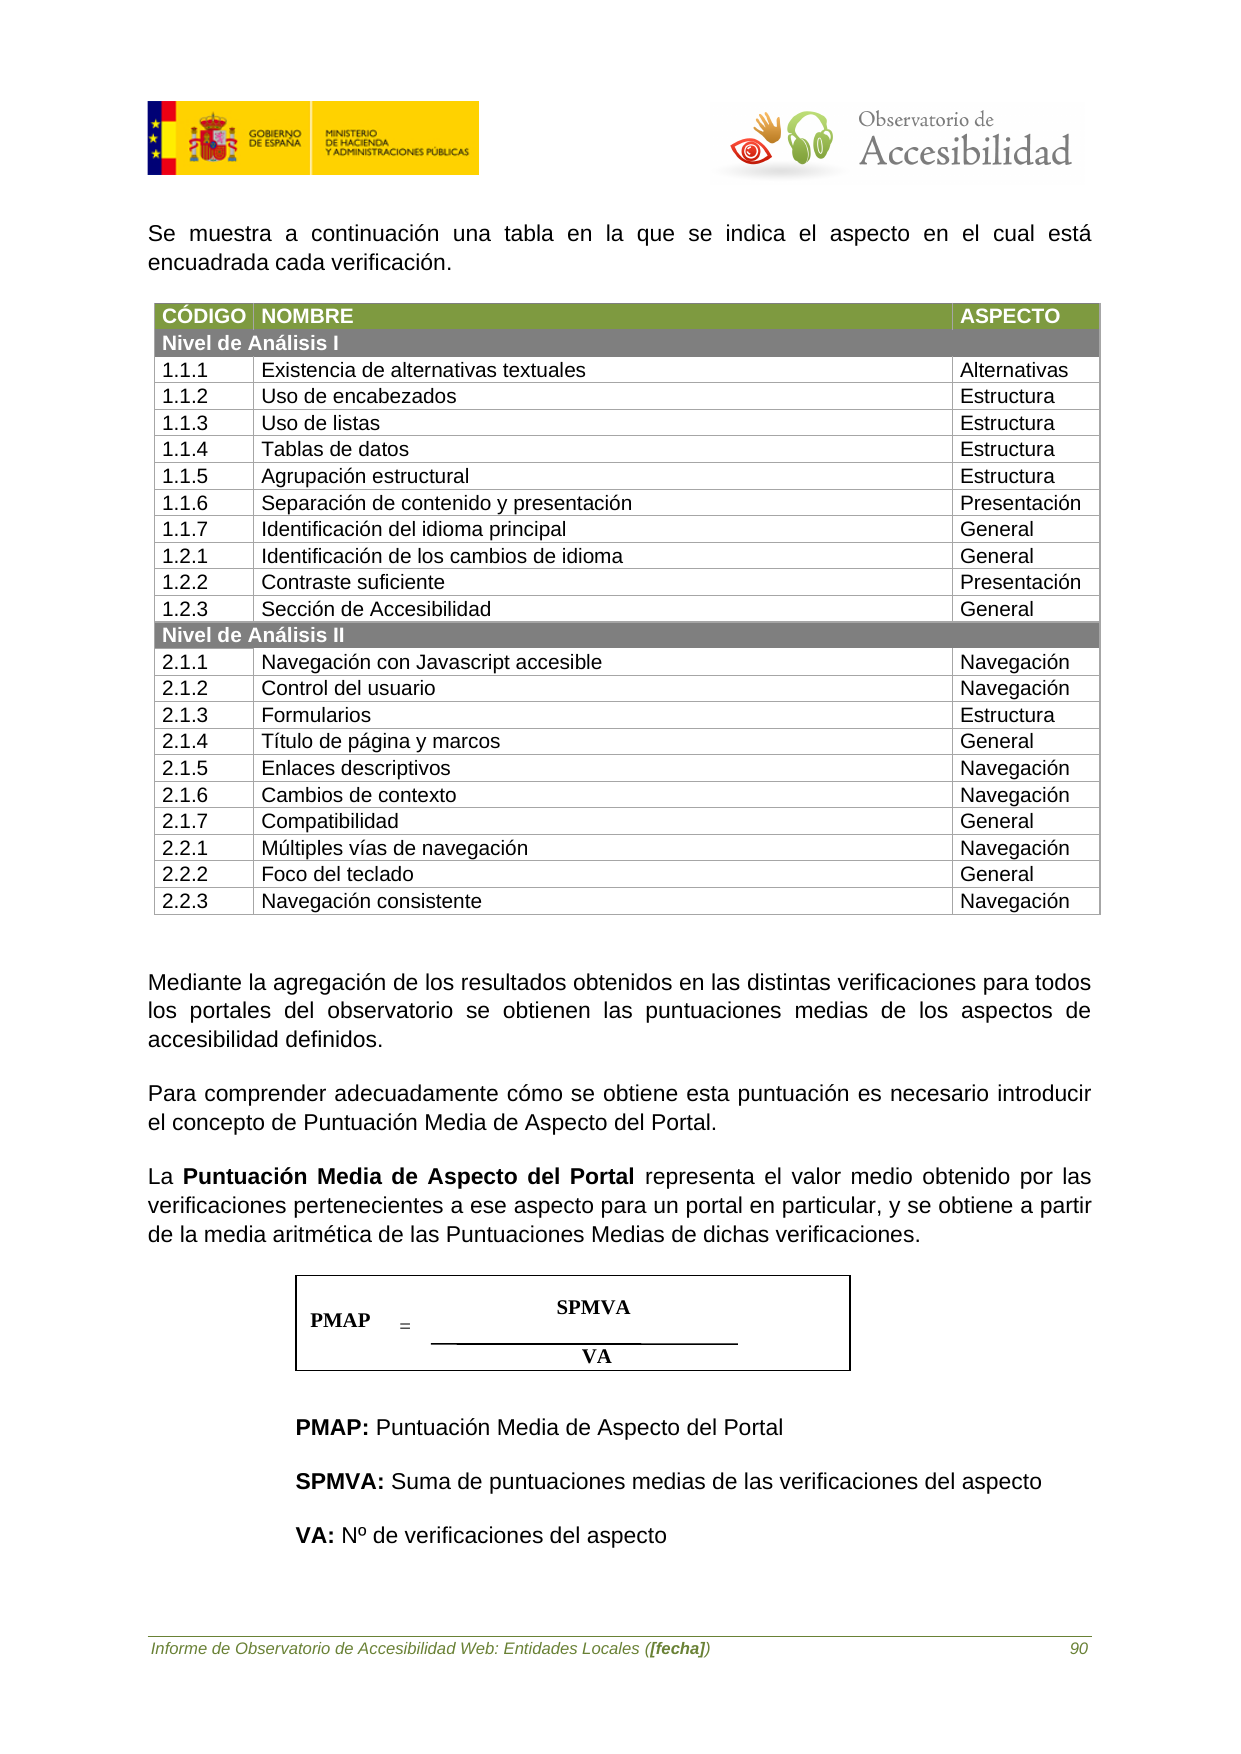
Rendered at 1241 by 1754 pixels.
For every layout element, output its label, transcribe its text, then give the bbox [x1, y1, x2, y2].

table_cell Foco del teclado [254, 861, 952, 887]
table_cell 1.1.6 [155, 490, 253, 515]
picture [147, 101, 479, 175]
table_cell Navegación [953, 676, 1099, 701]
table_cell Navegación [953, 648, 1099, 674]
picture [710, 102, 1086, 185]
table_cell Navegación [953, 835, 1099, 860]
table_cell Estructura [953, 410, 1099, 435]
table_cell Existencia de alternativas textuales [254, 357, 952, 382]
table_cell 1.2.3 [155, 596, 253, 621]
table_cell 1.1.4 [155, 436, 253, 462]
table_cell Navegación con Javascript accesible [254, 648, 952, 674]
table_header CÓDIGO [155, 304, 253, 329]
table_cell Navegación consistente [254, 888, 952, 913]
table_cell Estructura [953, 463, 1099, 488]
text Para comprender adecuadamente cómo se obtiene esta puntuación es necesario introducir el concepto de Puntuación Media de Aspecto del Portal. [148, 1080, 1092, 1136]
table_cell Agrupación estructural [254, 463, 952, 488]
table_cell 1.1.7 [155, 516, 253, 542]
table_cell 2.1.3 [155, 702, 253, 728]
text Se muestra a continuación una tabla en la que se indica el aspecto en el cual está encuadrada cada verificación. [148, 220, 1092, 275]
table_cell Nivel de Análisis II [155, 623, 1099, 648]
table_cell Uso de encabezados [254, 383, 952, 409]
table_cell Estructura [953, 702, 1099, 728]
table_cell General [953, 729, 1099, 754]
table_cell 2.2.2 [155, 861, 253, 887]
table_cell General [953, 543, 1099, 568]
table_cell 2.1.5 [155, 755, 253, 781]
text VA: Nº de verificaciones del aspecto [295, 1522, 1092, 1548]
table_cell Enlaces descriptivos [254, 755, 952, 781]
table_cell 2.1.4 [155, 729, 253, 754]
table_cell Cambios de contexto [254, 782, 952, 807]
table_cell 2.1.2 [155, 676, 253, 701]
table_cell Control del usuario [254, 676, 952, 701]
text PMAP: Puntuación Media de Aspecto del Portal [295, 1414, 1092, 1440]
table_cell 1.1.1 [155, 357, 253, 382]
table_cell 1.1.3 [155, 410, 253, 435]
table_cell Identificación de los cambios de idioma [254, 543, 952, 568]
table_cell Uso de listas [254, 410, 952, 435]
table_cell Tablas de datos [254, 436, 952, 462]
text Mediante la agregación de los resultados obtenidos en las distintas verificaciones para todos los portales del observatorio se obtienen las puntuaciones medias de los aspectos de accesibilidad definidos. [148, 968, 1092, 1053]
table_cell Formularios [254, 702, 952, 728]
table_cell Título de página y marcos [254, 729, 952, 754]
table_cell General [953, 808, 1099, 834]
table_cell 2.1.6 [155, 782, 253, 807]
table_cell 2.2.3 [155, 888, 253, 913]
table_cell Presentación [953, 490, 1099, 515]
table_cell Separación de contenido y presentación [254, 490, 952, 515]
table_cell General [953, 516, 1099, 542]
table_cell Estructura [953, 436, 1099, 462]
table_cell 1.2.1 [155, 543, 253, 568]
text SPMVA: Suma de puntuaciones medias de las verificaciones del aspecto [295, 1468, 1092, 1494]
table_cell Navegación [953, 888, 1099, 913]
table_cell Nivel de Análisis I [155, 330, 1099, 356]
table_header ASPECTO [953, 304, 1099, 329]
text La Puntuación Media de Aspecto del Portal representa el valor medio obtenido por las verificaciones pertenecientes a ese aspecto para un portal en particular, y se obtiene a partir de la media aritmética de las Puntuaciones Medias de dichas verificaciones. [148, 1163, 1092, 1248]
table_cell 1.1.5 [155, 463, 253, 488]
table_cell Contraste suficiente [254, 569, 952, 595]
table_cell 2.1.7 [155, 808, 253, 834]
table_cell 1.2.2 [155, 569, 253, 595]
table_cell Presentación [953, 569, 1099, 595]
table_cell General [953, 596, 1099, 621]
table_cell 2.1.1 [155, 649, 253, 674]
table_cell 1.1.2 [155, 383, 253, 409]
table_header NOMBRE [254, 304, 952, 329]
table_cell Alternativas [953, 357, 1099, 382]
table_cell 2.2.1 [155, 835, 253, 860]
table_cell Estructura [953, 383, 1099, 409]
table_cell Compatibilidad [254, 808, 952, 834]
table_cell Múltiples vías de navegación [254, 835, 952, 860]
table_cell Identificación del idioma principal [254, 516, 952, 542]
table_cell General [953, 861, 1099, 887]
table_cell Navegación [953, 755, 1099, 781]
table_cell Sección de Accesibilidad [254, 596, 952, 621]
table_cell Navegación [953, 782, 1099, 807]
